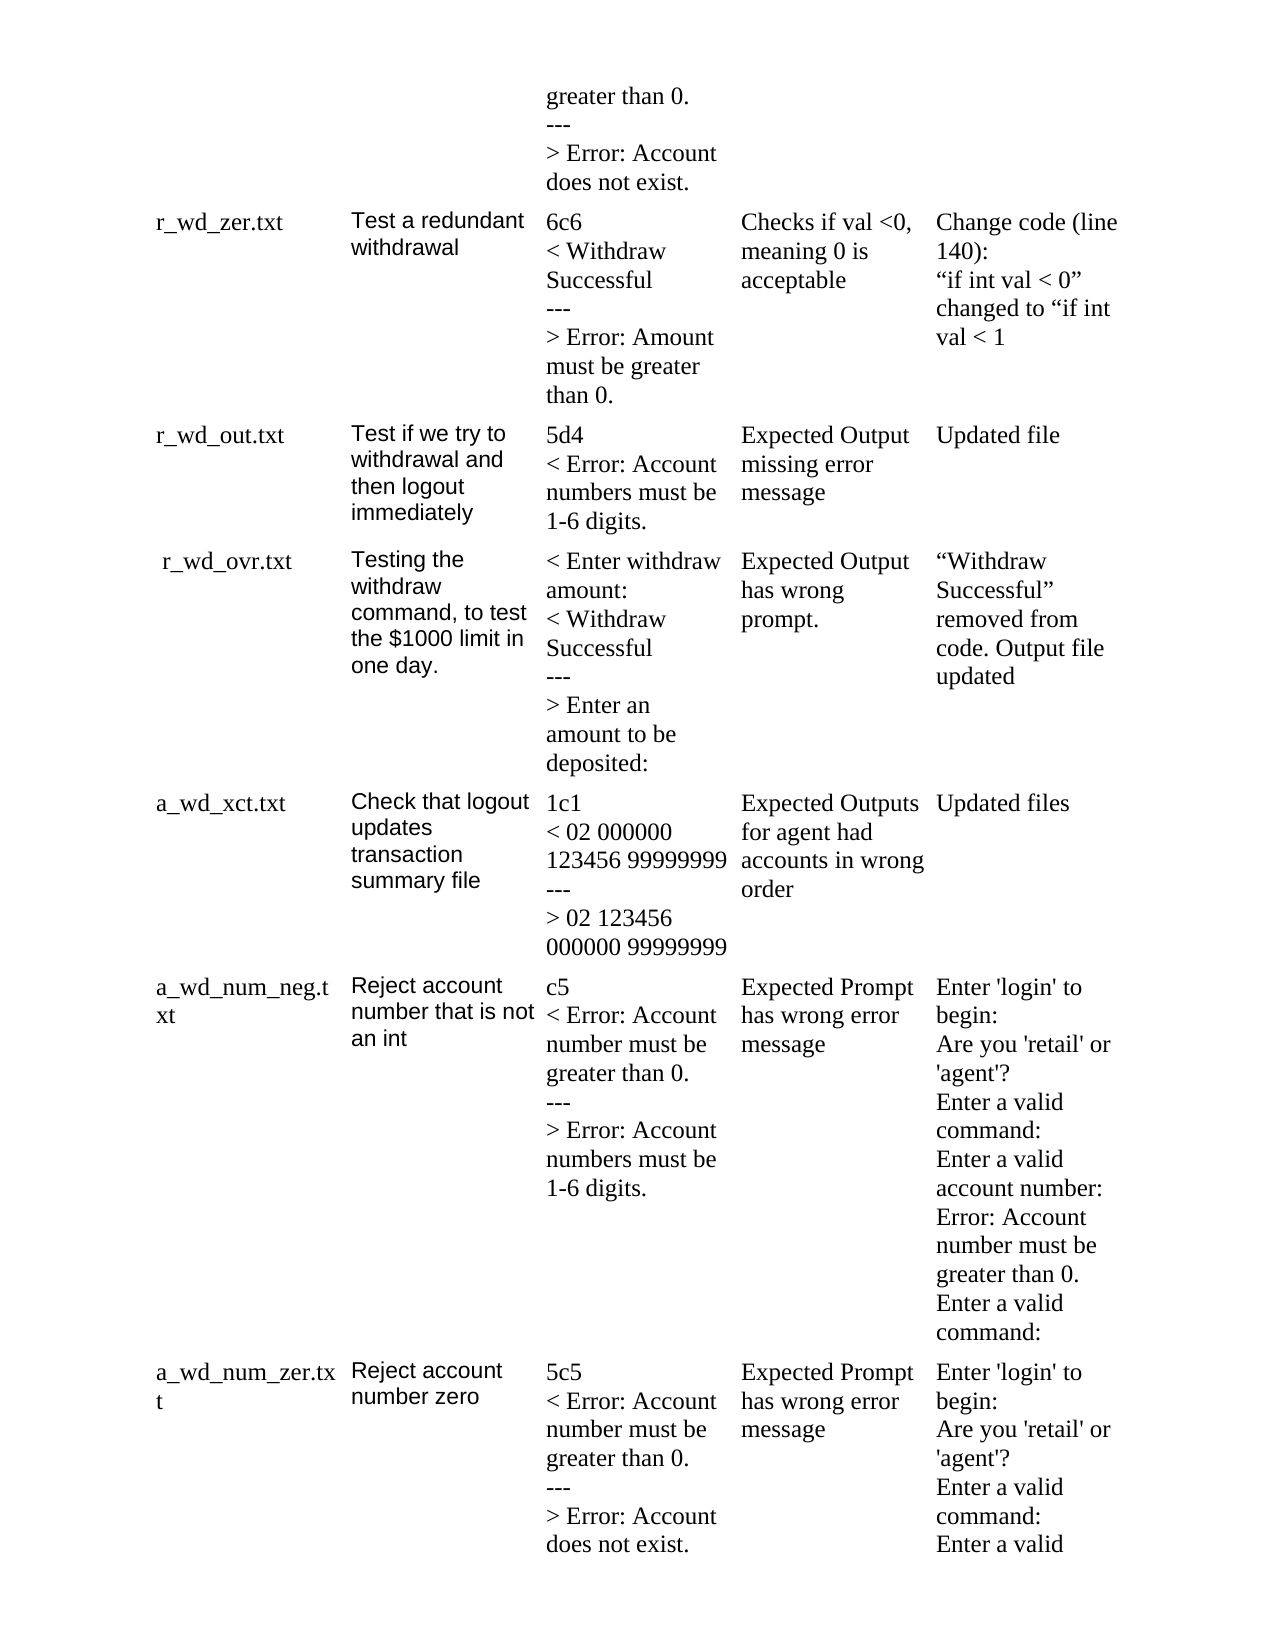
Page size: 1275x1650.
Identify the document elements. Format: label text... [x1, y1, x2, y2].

table_cell Check that logout updates transaction summary file [345, 782, 540, 966]
table_cell 1c1 < 02 000000 123456 99999999 --- > 02 123456 000000 99999999 [540, 782, 735, 966]
table_cell c5 < Error: Account number must be greater than 0. --- > Error: Account numbers must be 1-6 digits. [540, 966, 735, 1351]
table_cell a_wd_num_zer.txt [150, 1351, 345, 1564]
table_cell Test a redundant withdrawal [345, 201, 540, 414]
table_cell 5c5 < Error: Account number must be greater than 0. --- > Error: Account does not exist. [540, 1351, 735, 1564]
table_cell 5d4 < Error: Account numbers must be 1-6 digits. [540, 414, 735, 541]
table_cell < Enter withdraw amount: < Withdraw Successful --- > Enter an amount to be deposited: [540, 541, 735, 782]
table_cell Testing the withdraw command, to test the $1000 limit in one day. [345, 541, 540, 782]
table_cell Updated file [930, 414, 1125, 541]
table_cell Expected Prompt has wrong error message [735, 966, 930, 1351]
table_cell [150, 75, 345, 201]
table_cell Reject account number that is not an int [345, 966, 540, 1351]
table_cell Enter 'login' to begin: Are you 'retail' or 'agent'? Enter a valid command: Enter a valid account number: Error: Account number must be greater than 0. Enter a valid command: [930, 966, 1125, 1351]
table_cell r_wd_out.txt [150, 414, 345, 541]
table_cell [345, 75, 540, 201]
table_cell greater than 0. --- > Error: Account does not exist. [540, 75, 735, 201]
table_cell Expected Output missing error message [735, 414, 930, 541]
table_cell “Withdraw Successful” removed from code. Output file updated [930, 541, 1125, 782]
table_cell a_wd_num_neg.txt [150, 966, 345, 1351]
table_cell Change code (line 140): “if int val < 0” changed to “if int val < 1 [930, 201, 1125, 414]
table_cell r_wd_ovr.txt [150, 541, 345, 782]
table_cell 6c6 < Withdraw Successful --- > Error: Amount must be greater than 0. [540, 201, 735, 414]
table_cell Expected Outputs for agent had accounts in wrong order [735, 782, 930, 966]
table_cell Enter 'login' to begin: Are you 'retail' or 'agent'? Enter a valid command: Enter a valid [930, 1351, 1125, 1564]
table_cell Reject account number zero [345, 1351, 540, 1564]
table_cell Expected Prompt has wrong error message [735, 1351, 930, 1564]
table_cell r_wd_zer.txt [150, 201, 345, 414]
table_cell [735, 75, 930, 201]
table_cell Expected Output has wrong prompt. [735, 541, 930, 782]
table_cell [930, 75, 1125, 201]
table_cell Checks if val <0, meaning 0 is acceptable [735, 201, 930, 414]
table_cell Updated files [930, 782, 1125, 966]
table_cell Test if we try to withdrawal and then logout immediately [345, 414, 540, 541]
table_cell a_wd_xct.txt [150, 782, 345, 966]
